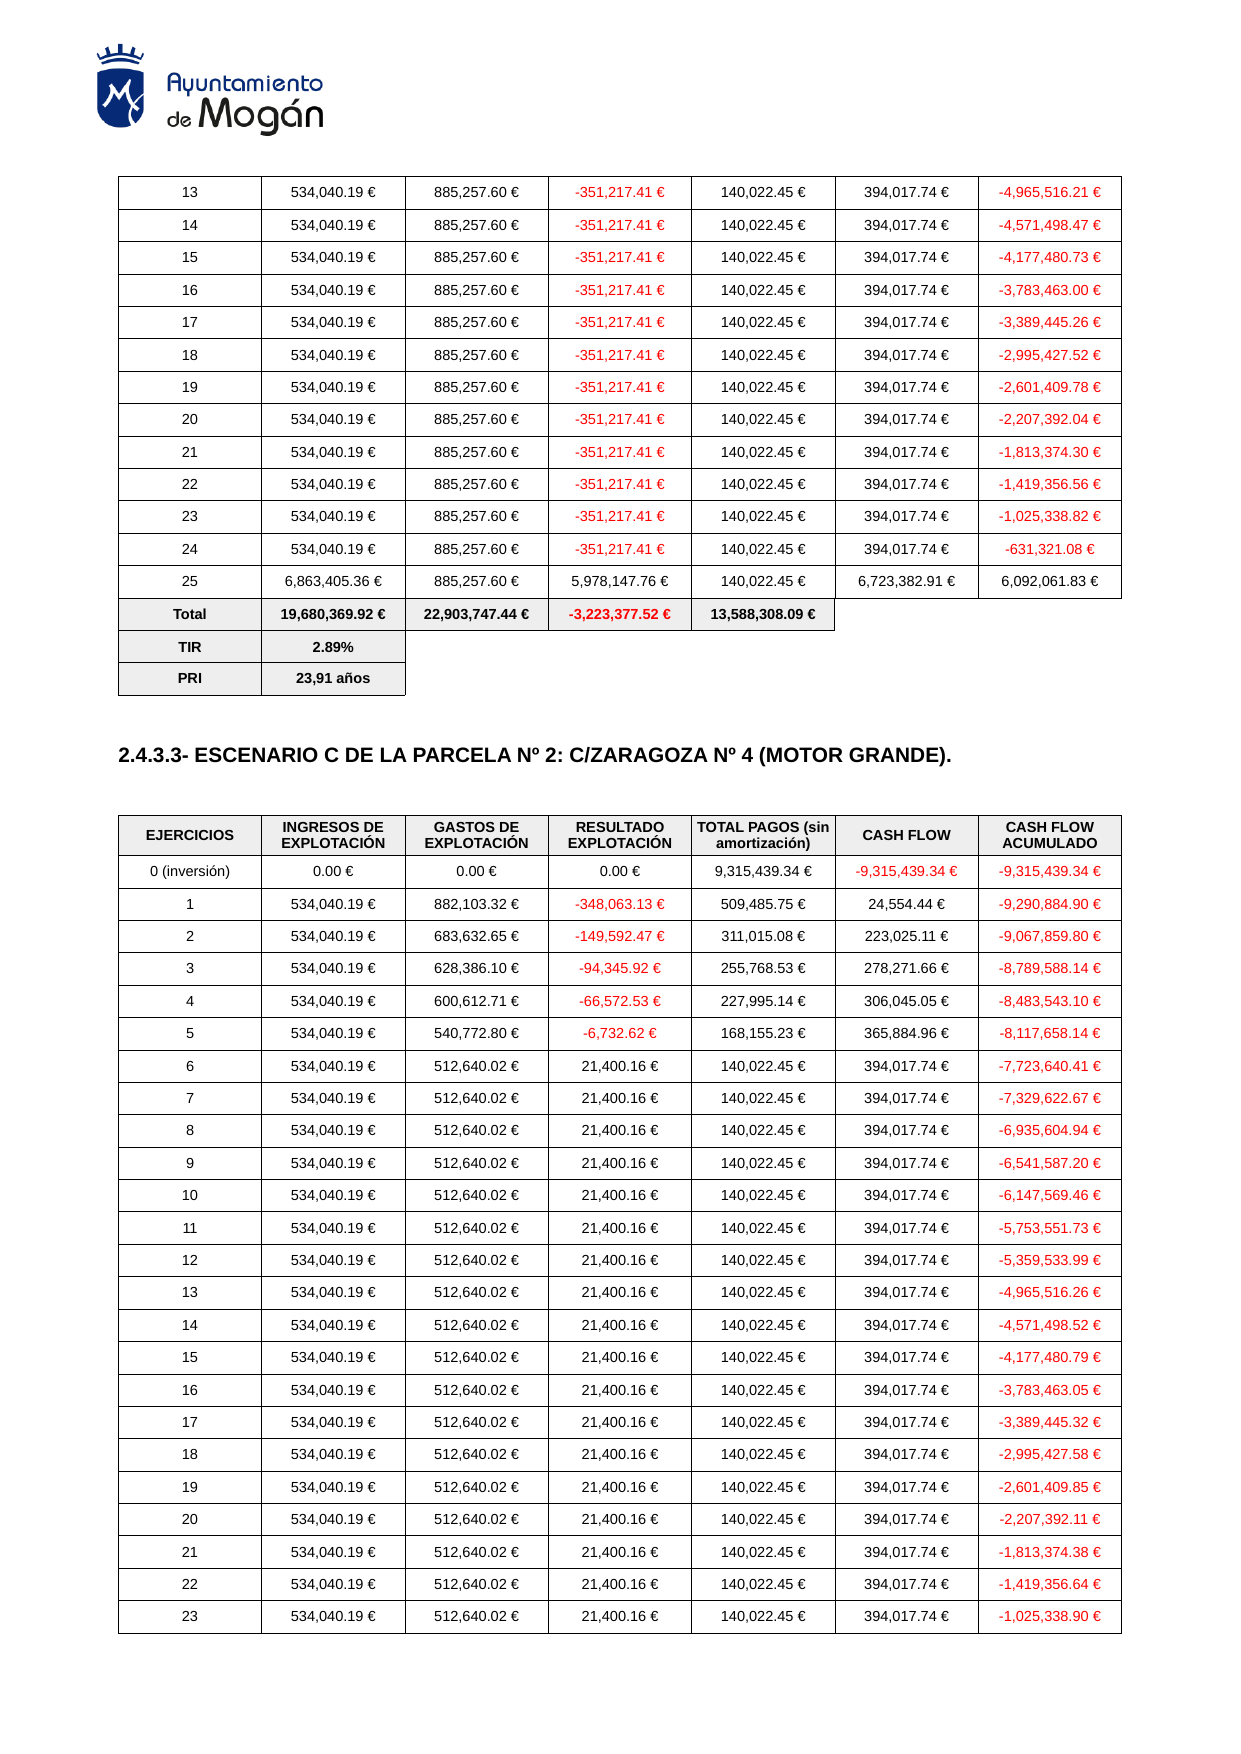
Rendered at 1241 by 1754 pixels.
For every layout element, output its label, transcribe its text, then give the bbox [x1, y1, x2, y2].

table_cell 140.022,45 € [692, 1439, 835, 1471]
table_cell 14 [119, 1310, 261, 1341]
table_cell -351.217,41 € [549, 210, 691, 241]
table_cell 21.400,16 € [549, 1504, 691, 1535]
table_cell 885.257,60 € [406, 372, 548, 403]
table_cell 19 [119, 1472, 261, 1503]
table_cell 227.995,14 € [692, 986, 835, 1017]
table_cell 885.257,60 € [406, 534, 548, 565]
table_cell 140.022,45 € [692, 210, 835, 241]
table_cell 885.257,60 € [406, 242, 548, 273]
table_cell -351.217,41 € [549, 339, 691, 371]
table_cell 140.022,45 € [692, 469, 835, 500]
table_cell 534.040,19 € [262, 1601, 405, 1633]
table_cell -9.067.859,80 € [979, 921, 1121, 952]
table_cell -8.789.588,14 € [979, 953, 1121, 985]
table_cell 394.017,74 € [836, 307, 978, 338]
table_cell 885.257,60 € [406, 275, 548, 306]
table_cell [691, 631, 835, 662]
table_cell 18 [119, 1439, 261, 1471]
table_cell 140.022,45 € [692, 372, 835, 403]
table_cell 512.640,02 € [406, 1504, 548, 1535]
table_cell 534.040,19 € [262, 1504, 405, 1535]
table_cell 628.386,10 € [406, 953, 548, 985]
table_cell 885.257,60 € [406, 177, 548, 209]
table_cell 13 [119, 177, 261, 209]
table_cell 140.022,45 € [692, 1148, 835, 1179]
table_cell 394.017,74 € [836, 372, 978, 403]
table_cell -4.965.516,21 € [979, 177, 1121, 209]
table_cell 394.017,74 € [836, 1375, 978, 1406]
table_cell 534.040,19 € [262, 1472, 405, 1503]
table_cell 21.400,16 € [549, 1180, 691, 1211]
table_cell 394.017,74 € [836, 1342, 978, 1373]
table_cell 512.640,02 € [406, 1536, 548, 1568]
table_cell -4.571.498,47 € [979, 210, 1121, 241]
table_cell -1.025.338,90 € [979, 1601, 1121, 1633]
table_cell 534.040,19 € [262, 1569, 405, 1600]
table_cell 22.903.747,44 € [406, 599, 548, 630]
table_cell 885.257,60 € [406, 566, 548, 597]
table_cell 12 [119, 1245, 261, 1276]
table_cell [978, 662, 1121, 695]
table_cell 21.400,16 € [549, 1277, 691, 1309]
table_cell 394.017,74 € [836, 437, 978, 468]
table_cell Total [119, 599, 261, 630]
table_cell -631.321,08 € [979, 534, 1121, 565]
table_cell -351.217,41 € [549, 177, 691, 209]
table_cell -1.419.356,64 € [979, 1569, 1121, 1600]
table_cell 140.022,45 € [692, 566, 835, 597]
table_cell -94.345,92 € [549, 953, 691, 985]
table_cell -9.315.439,34 € [979, 856, 1121, 887]
table_cell 394.017,74 € [836, 1051, 978, 1082]
table_cell TIR [119, 631, 261, 662]
table_cell 394.017,74 € [836, 469, 978, 500]
table_cell -5.359.533,99 € [979, 1245, 1121, 1276]
table_cell 21.400,16 € [549, 1375, 691, 1406]
table_cell -6.541.587,20 € [979, 1148, 1121, 1179]
table_cell 600.612,71 € [406, 986, 548, 1017]
table_cell 394.017,74 € [836, 1148, 978, 1179]
table_cell 885.257,60 € [406, 210, 548, 241]
table_cell 24.554,44 € [836, 889, 978, 920]
table_cell 0,00 € [262, 856, 405, 887]
table_cell 885.257,60 € [406, 437, 548, 468]
table_cell 7 [119, 1083, 261, 1114]
table_cell [691, 662, 835, 695]
table_cell 21.400,16 € [549, 1601, 691, 1633]
table_cell 534.040,19 € [262, 177, 405, 209]
table_cell -351.217,41 € [549, 242, 691, 273]
table_cell -351.217,41 € [549, 437, 691, 468]
table_cell 140.022,45 € [692, 275, 835, 306]
table_cell 9 [119, 1148, 261, 1179]
table_cell 21.400,16 € [549, 1439, 691, 1471]
picture [82, 22, 340, 154]
table_cell -6.147.569,46 € [979, 1180, 1121, 1211]
table_cell -351.217,41 € [549, 501, 691, 533]
table_cell 394.017,74 € [836, 1569, 978, 1600]
table_cell 140.022,45 € [692, 1115, 835, 1147]
table_cell 534.040,19 € [262, 242, 405, 273]
table_header GASTOS DE EXPLOTACIÓN [406, 816, 548, 855]
table_cell 512.640,02 € [406, 1051, 548, 1082]
table_header CASH FLOW ACUMULADO [979, 816, 1121, 855]
table_cell -7.329.622,67 € [979, 1083, 1121, 1114]
table_cell 534.040,19 € [262, 1115, 405, 1147]
table_cell [835, 599, 978, 630]
table_cell -351.217,41 € [549, 372, 691, 403]
table_cell 512.640,02 € [406, 1245, 548, 1276]
table_cell 394.017,74 € [836, 1504, 978, 1535]
table_cell 534.040,19 € [262, 1375, 405, 1406]
table_cell 168.155,23 € [692, 1018, 835, 1049]
table_cell -5.753.551,73 € [979, 1212, 1121, 1244]
table_cell -351.217,41 € [549, 404, 691, 436]
table_cell 1 [119, 889, 261, 920]
table_cell 18 [119, 339, 261, 371]
table_cell 534.040,19 € [262, 1439, 405, 1471]
table_cell [978, 630, 1121, 662]
table_cell 23,91 años [262, 663, 405, 695]
table_cell 512.640,02 € [406, 1277, 548, 1309]
table_cell 512.640,02 € [406, 1375, 548, 1406]
table_cell 394.017,74 € [836, 1180, 978, 1211]
table_cell 9.315.439,34 € [692, 856, 835, 887]
table_cell [548, 662, 691, 695]
table_cell 534.040,19 € [262, 534, 405, 565]
table_cell 394.017,74 € [836, 1310, 978, 1341]
table_cell 24 [119, 534, 261, 565]
table_cell -149.592,47 € [549, 921, 691, 952]
table_cell 20 [119, 1504, 261, 1535]
table_cell 21.400,16 € [549, 1569, 691, 1600]
table_cell [406, 631, 548, 662]
table_cell 278.271,66 € [836, 953, 978, 985]
table_cell 885.257,60 € [406, 339, 548, 371]
table_cell 4 [119, 986, 261, 1017]
table_cell 534.040,19 € [262, 1536, 405, 1568]
table_cell 140.022,45 € [692, 404, 835, 436]
table_cell 140.022,45 € [692, 1310, 835, 1341]
table_cell 394.017,74 € [836, 1472, 978, 1503]
table_cell 21.400,16 € [549, 1472, 691, 1503]
table_cell 14 [119, 210, 261, 241]
table_cell 6.863.405,36 € [262, 566, 405, 597]
table_header TOTAL PAGOS (sin amortización) [692, 816, 835, 855]
table_cell 21.400,16 € [549, 1536, 691, 1568]
table_cell 16 [119, 275, 261, 306]
table_cell 21.400,16 € [549, 1342, 691, 1373]
table_cell 512.640,02 € [406, 1115, 548, 1147]
table_cell -2.207.392,11 € [979, 1504, 1121, 1535]
table_cell 512.640,02 € [406, 1407, 548, 1438]
table_cell 140.022,45 € [692, 1569, 835, 1600]
table_cell 0 (inversión) [119, 856, 261, 887]
table_cell 19.680.369,92 € [262, 599, 405, 630]
table_cell 534.040,19 € [262, 1148, 405, 1179]
table_cell -3.783.463,00 € [979, 275, 1121, 306]
table_cell 3 [119, 953, 261, 985]
table_cell 534.040,19 € [262, 1277, 405, 1309]
table_cell 534.040,19 € [262, 889, 405, 920]
table_cell 17 [119, 1407, 261, 1438]
table_cell -351.217,41 € [549, 469, 691, 500]
table_cell -2.601.409,85 € [979, 1472, 1121, 1503]
table_cell 140.022,45 € [692, 1407, 835, 1438]
table_cell [548, 631, 691, 662]
table_cell 6.723.382,91 € [836, 566, 978, 597]
table_cell 885.257,60 € [406, 469, 548, 500]
table_cell 140.022,45 € [692, 242, 835, 273]
table_cell 21.400,16 € [549, 1310, 691, 1341]
table_cell -6.732,62 € [549, 1018, 691, 1049]
table_cell 534.040,19 € [262, 1310, 405, 1341]
table_cell -351.217,41 € [549, 275, 691, 306]
table_cell 394.017,74 € [836, 1083, 978, 1114]
table_cell 2,89% [262, 631, 405, 662]
table_cell 534.040,19 € [262, 501, 405, 533]
table_cell -3.783.463,05 € [979, 1375, 1121, 1406]
table_cell -2.995.427,52 € [979, 339, 1121, 371]
table_cell -6.935.604,94 € [979, 1115, 1121, 1147]
table_cell 17 [119, 307, 261, 338]
table_cell 394.017,74 € [836, 210, 978, 241]
table_cell [835, 662, 978, 695]
table_cell 534.040,19 € [262, 953, 405, 985]
table_cell 394.017,74 € [836, 177, 978, 209]
table_cell 306.045,05 € [836, 986, 978, 1017]
table_header INGRESOS DE EXPLOTACIÓN [262, 816, 405, 855]
table_cell 255.768,53 € [692, 953, 835, 985]
table_cell 534.040,19 € [262, 469, 405, 500]
table_cell 394.017,74 € [836, 534, 978, 565]
table_cell -351.217,41 € [549, 307, 691, 338]
table_cell -4.177.480,73 € [979, 242, 1121, 273]
table_cell 21.400,16 € [549, 1083, 691, 1114]
table_cell -9.290.884,90 € [979, 889, 1121, 920]
table_cell -4.965.516,26 € [979, 1277, 1121, 1309]
table_cell 21.400,16 € [549, 1212, 691, 1244]
table_cell 10 [119, 1180, 261, 1211]
table_cell 683.632,65 € [406, 921, 548, 952]
table_cell PRI [119, 663, 261, 695]
table_cell 223.025,11 € [836, 921, 978, 952]
table_cell 540.772,80 € [406, 1018, 548, 1049]
table_header RESULTADO EXPLOTACIÓN [549, 816, 691, 855]
table_cell 534.040,19 € [262, 1212, 405, 1244]
table_cell 21.400,16 € [549, 1407, 691, 1438]
table_cell 21.400,16 € [549, 1051, 691, 1082]
table_header CASH FLOW [836, 816, 978, 855]
table_cell 512.640,02 € [406, 1180, 548, 1211]
table_cell 6.092.061,83 € [979, 566, 1121, 597]
table_cell 512.640,02 € [406, 1148, 548, 1179]
table_cell 21 [119, 437, 261, 468]
table_cell -9.315.439,34 € [836, 856, 978, 887]
table_cell 140.022,45 € [692, 1504, 835, 1535]
table_cell 509.485,75 € [692, 889, 835, 920]
subtitle 2.4.3.3- ESCENARIO C DE LA PARCELA Nº 2: C/ZARAGOZA Nº 4 (MOTOR GRANDE). [118, 743, 1122, 767]
table_cell -2.207.392,04 € [979, 404, 1121, 436]
table_cell -1.025.338,82 € [979, 501, 1121, 533]
table_cell 22 [119, 1569, 261, 1600]
table_cell 534.040,19 € [262, 1245, 405, 1276]
table_cell 140.022,45 € [692, 1601, 835, 1633]
table_header EJERCICIOS [119, 816, 261, 855]
table_cell 13.588.308,09 € [692, 599, 834, 630]
table_cell 8 [119, 1115, 261, 1147]
table_cell 140.022,45 € [692, 1472, 835, 1503]
table_cell 394.017,74 € [836, 1277, 978, 1309]
table_cell 394.017,74 € [836, 242, 978, 273]
table_cell 5 [119, 1018, 261, 1049]
table_cell 140.022,45 € [692, 339, 835, 371]
table_cell -8.483.543,10 € [979, 986, 1121, 1017]
table_cell -3.389.445,32 € [979, 1407, 1121, 1438]
table_cell 140.022,45 € [692, 1245, 835, 1276]
table_cell 311.015,08 € [692, 921, 835, 952]
table_cell -1.813.374,38 € [979, 1536, 1121, 1568]
table_cell [406, 662, 548, 695]
table_cell 534.040,19 € [262, 437, 405, 468]
table_cell -2.995.427,58 € [979, 1439, 1121, 1471]
table_cell -4.571.498,52 € [979, 1310, 1121, 1341]
table_cell 882.103,32 € [406, 889, 548, 920]
table_cell 23 [119, 501, 261, 533]
table_cell 140.022,45 € [692, 1083, 835, 1114]
table_cell 5.978.147,76 € [549, 566, 691, 597]
table_cell 394.017,74 € [836, 339, 978, 371]
table_cell 394.017,74 € [836, 1601, 978, 1633]
table_cell 16 [119, 1375, 261, 1406]
table_cell [835, 630, 978, 662]
table_cell 0,00 € [549, 856, 691, 887]
table_cell 394.017,74 € [836, 501, 978, 533]
table_cell 140.022,45 € [692, 177, 835, 209]
table_cell 20 [119, 404, 261, 436]
table_cell 512.640,02 € [406, 1212, 548, 1244]
table_cell 394.017,74 € [836, 1245, 978, 1276]
table_cell -348.063,13 € [549, 889, 691, 920]
table_cell 512.640,02 € [406, 1601, 548, 1633]
table_cell -3.223.377,52 € [549, 599, 691, 630]
table_cell 534.040,19 € [262, 1083, 405, 1114]
table_cell -1.419.356,56 € [979, 469, 1121, 500]
table_cell 534.040,19 € [262, 404, 405, 436]
table_cell -3.389.445,26 € [979, 307, 1121, 338]
table_cell 15 [119, 242, 261, 273]
table_cell 534.040,19 € [262, 986, 405, 1017]
table_cell 512.640,02 € [406, 1310, 548, 1341]
table_cell 13 [119, 1277, 261, 1309]
table_cell 140.022,45 € [692, 437, 835, 468]
table_cell 23 [119, 1601, 261, 1633]
table_cell 15 [119, 1342, 261, 1373]
table_cell 534.040,19 € [262, 1342, 405, 1373]
table_cell 140.022,45 € [692, 534, 835, 565]
table_cell -66.572,53 € [549, 986, 691, 1017]
table_cell 2 [119, 921, 261, 952]
table_cell 394.017,74 € [836, 1115, 978, 1147]
table_cell 394.017,74 € [836, 1536, 978, 1568]
table_cell 534.040,19 € [262, 1180, 405, 1211]
table_cell 534.040,19 € [262, 275, 405, 306]
table_cell 365.884,96 € [836, 1018, 978, 1049]
table_cell 25 [119, 566, 261, 597]
table_cell 11 [119, 1212, 261, 1244]
table_cell 140.022,45 € [692, 1277, 835, 1309]
table_cell 6 [119, 1051, 261, 1082]
table_cell 140.022,45 € [692, 1536, 835, 1568]
table_cell 140.022,45 € [692, 501, 835, 533]
table_cell 512.640,02 € [406, 1569, 548, 1600]
table_cell [978, 599, 1121, 630]
table_cell -7.723.640,41 € [979, 1051, 1121, 1082]
table_cell 140.022,45 € [692, 1342, 835, 1373]
table_cell -1.813.374,30 € [979, 437, 1121, 468]
table_cell 140.022,45 € [692, 307, 835, 338]
table_cell -4.177.480,79 € [979, 1342, 1121, 1373]
table_cell 394.017,74 € [836, 404, 978, 436]
table_cell -8.117.658,14 € [979, 1018, 1121, 1049]
table_cell 21.400,16 € [549, 1245, 691, 1276]
table_cell 19 [119, 372, 261, 403]
table_cell 22 [119, 469, 261, 500]
table_cell -2.601.409,78 € [979, 372, 1121, 403]
table_cell 534.040,19 € [262, 210, 405, 241]
table_cell 394.017,74 € [836, 1439, 978, 1471]
table_cell 21.400,16 € [549, 1115, 691, 1147]
table_cell 512.640,02 € [406, 1472, 548, 1503]
table_cell 885.257,60 € [406, 501, 548, 533]
table_cell 534.040,19 € [262, 372, 405, 403]
table_cell 140.022,45 € [692, 1051, 835, 1082]
table_cell 534.040,19 € [262, 921, 405, 952]
table_cell 512.640,02 € [406, 1342, 548, 1373]
table_cell 534.040,19 € [262, 307, 405, 338]
table_cell 534.040,19 € [262, 1051, 405, 1082]
table_cell 885.257,60 € [406, 404, 548, 436]
table_cell 140.022,45 € [692, 1180, 835, 1211]
table_cell 21 [119, 1536, 261, 1568]
table_cell 534.040,19 € [262, 1018, 405, 1049]
table_cell 885.257,60 € [406, 307, 548, 338]
table_cell 512.640,02 € [406, 1083, 548, 1114]
table_cell 0,00 € [406, 856, 548, 887]
table_cell 534.040,19 € [262, 339, 405, 371]
table_cell 394.017,74 € [836, 1212, 978, 1244]
table_cell 534.040,19 € [262, 1407, 405, 1438]
table_cell 140.022,45 € [692, 1212, 835, 1244]
table_cell 512.640,02 € [406, 1439, 548, 1471]
table_cell 394.017,74 € [836, 275, 978, 306]
table_cell 140.022,45 € [692, 1375, 835, 1406]
table_cell 394.017,74 € [836, 1407, 978, 1438]
table_cell -351.217,41 € [549, 534, 691, 565]
table_cell 21.400,16 € [549, 1148, 691, 1179]
